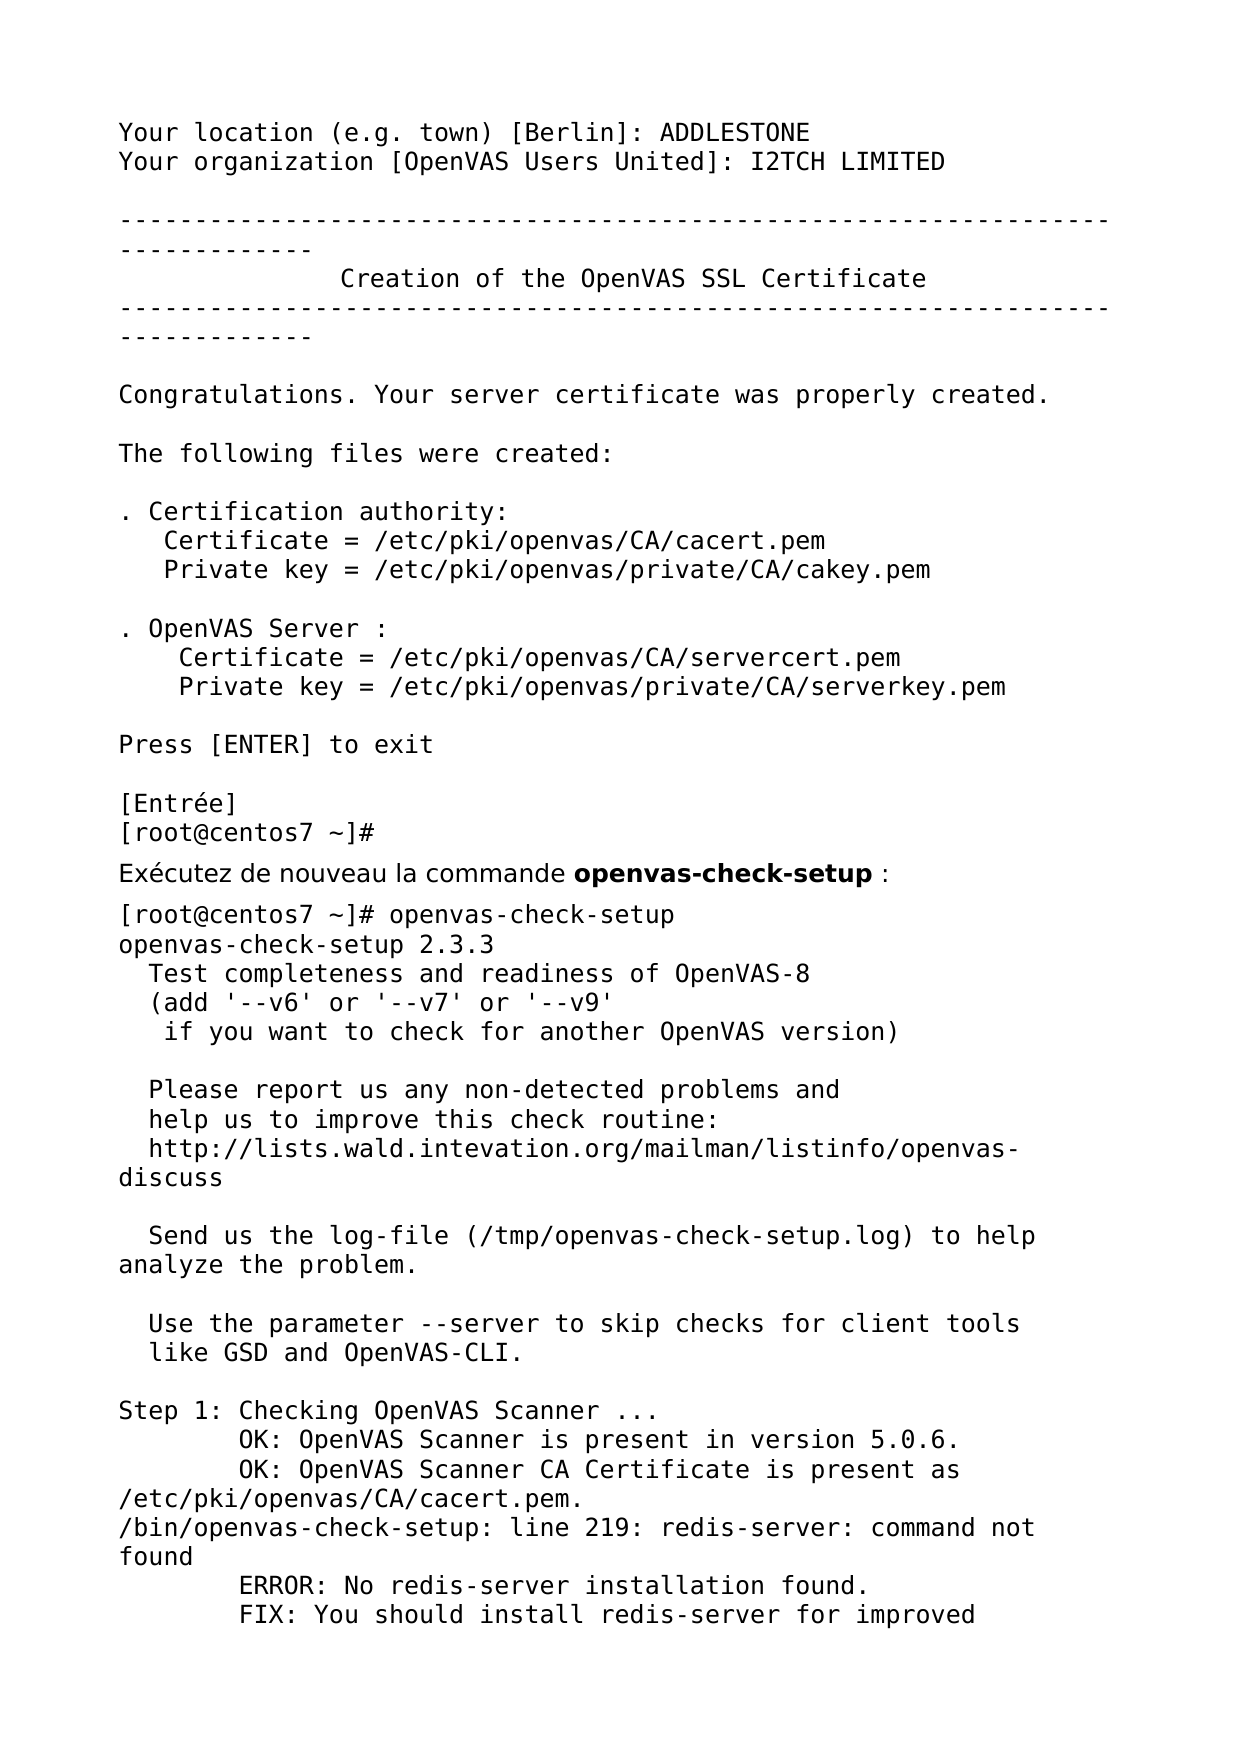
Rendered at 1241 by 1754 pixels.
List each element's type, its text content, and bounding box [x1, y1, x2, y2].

text Exécutez de nouveau la commande openvas-check-setup : [118, 859, 1122, 888]
text [root@centos7 ~]# openvas-check-setup openvas-check-setup 2.3.3 Test completeness and readiness of OpenVAS-8 (add '--v6' or '--v7' or '--v9' if you want to check for another OpenVAS version) Please report us any non-detected problems and help us to improve this check routine: http://lists.wald.intevation.org/mailman/listinfo/openvas-discuss Send us the log-file (/tmp/openvas-check-setup.log) to help analyze the problem. Use the parameter --server to skip checks for client tools like GSD and OpenVAS-CLI. Step 1: Checking OpenVAS Scanner ... OK: OpenVAS Scanner is present in version 5.0.6. OK: OpenVAS Scanner CA Certificate is present as /etc/pki/openvas/CA/cacert.pem. /bin/openvas-check-setup: line 219: redis-server: command not found ERROR: No redis-server installation found. FIX: You should install redis-server for improved [118, 901, 1122, 1630]
text Your location (e.g. town) [Berlin]: ADDLESTONE Your organization [OpenVAS Users United]: I2TCH LIMITED ------------------------------------------------------------------------------- Creation of the OpenVAS SSL Certificate ------------------------------------------------------------------------------- Congratulations. Your server certificate was properly created. The following files were created: . Certification authority: Certificate = /etc/pki/openvas/CA/cacert.pem Private key = /etc/pki/openvas/private/CA/cakey.pem . OpenVAS Server : Certificate = /etc/pki/openvas/CA/servercert.pem Private key = /etc/pki/openvas/private/CA/serverkey.pem Press [ENTER] to exit [Entrée] [root@centos7 ~]# [118, 118, 1122, 847]
